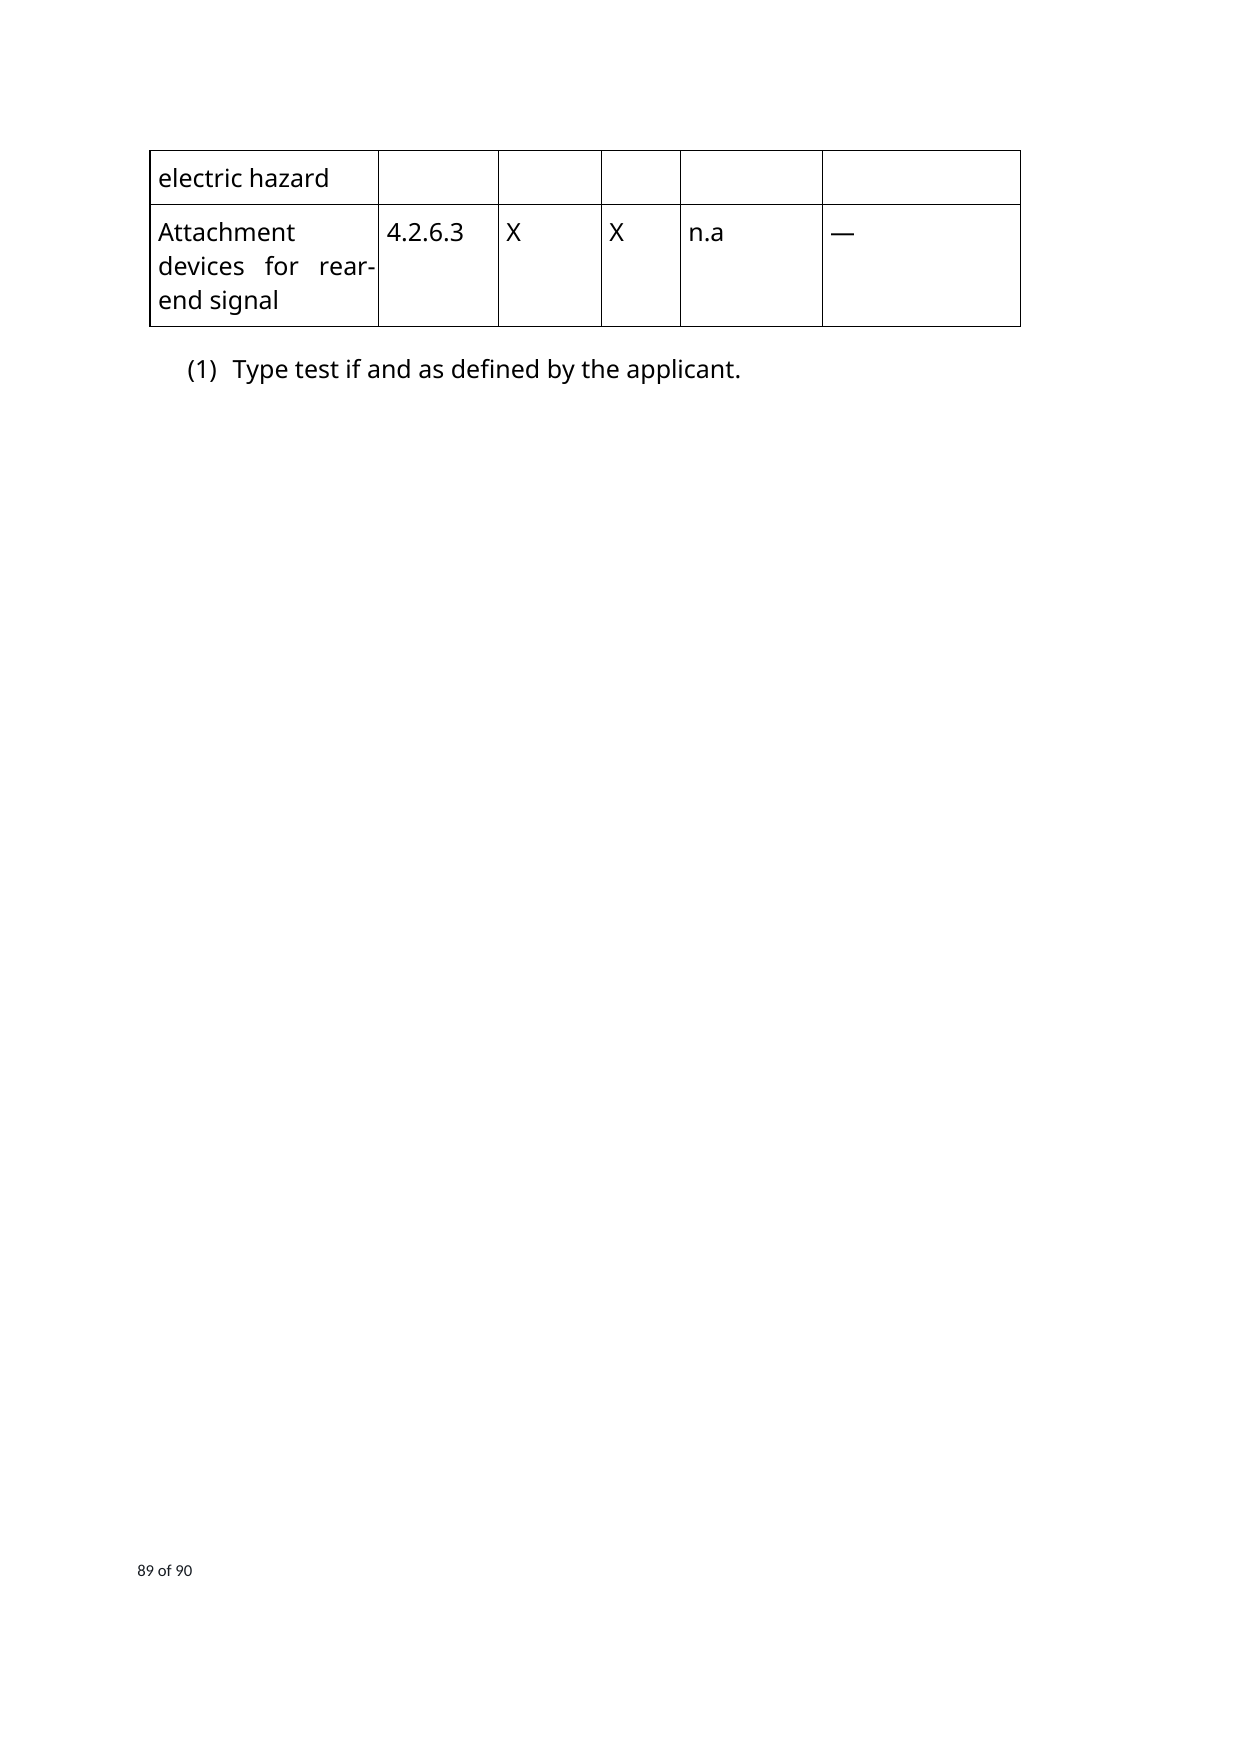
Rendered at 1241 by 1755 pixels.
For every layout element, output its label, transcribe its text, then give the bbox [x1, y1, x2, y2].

table_cell n.a [681, 205, 822, 326]
table_cell — [823, 205, 1020, 326]
table_cell X [602, 205, 680, 326]
table_cell X [499, 205, 601, 326]
table_cell Attachment devices for rear-end signal [151, 205, 378, 326]
table_cell [602, 151, 680, 204]
table_cell [379, 151, 498, 204]
table_cell [823, 151, 1020, 204]
table_cell [681, 151, 822, 204]
table_cell 4.2.6.3 [379, 205, 498, 326]
table_cell electric hazard [151, 151, 378, 204]
list Type test if and as defined by the applicant. [187, 352, 1063, 386]
table_cell [499, 151, 601, 204]
